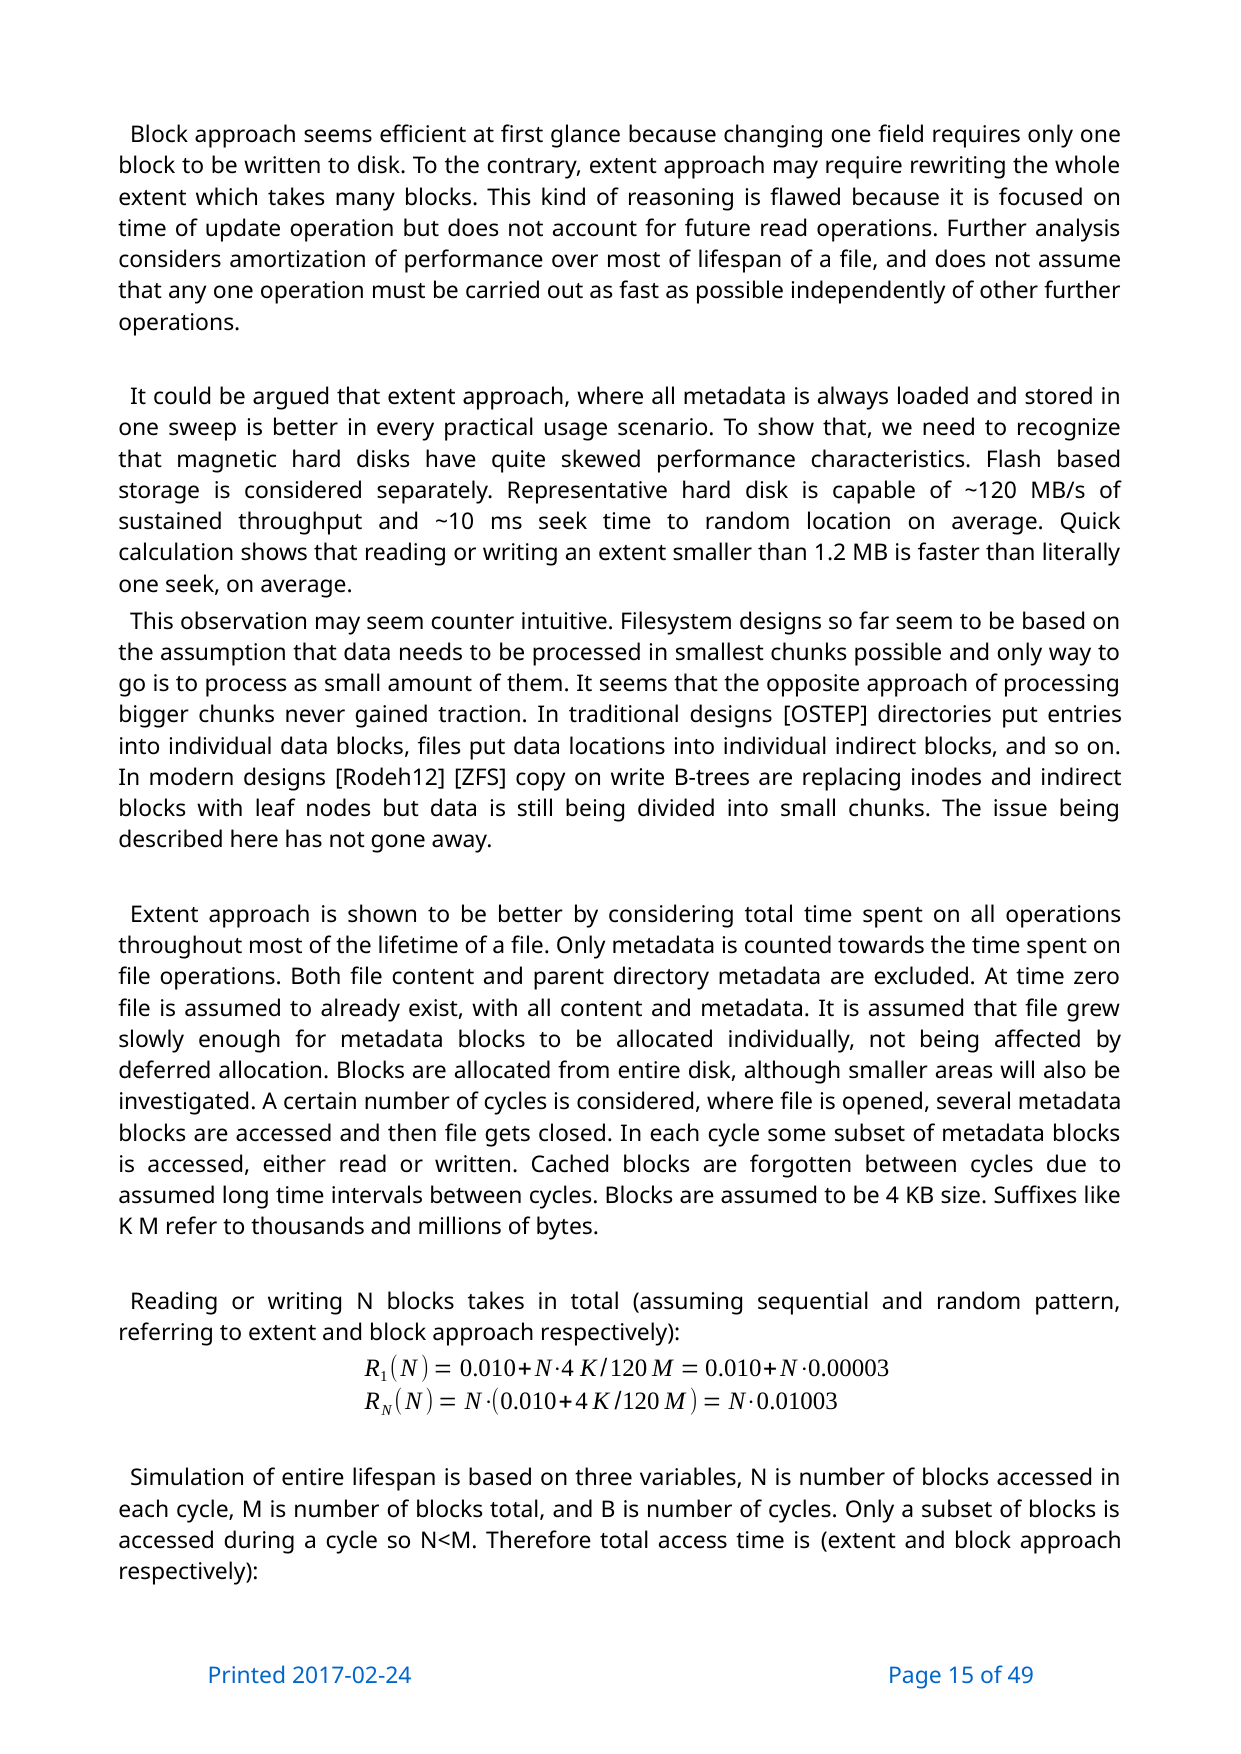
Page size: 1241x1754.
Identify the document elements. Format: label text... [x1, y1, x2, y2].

text This observation may seem counter intuitive. Filesystem designs so far seem to be based on the assumption that data needs to be processed in smallest chunks possible and only way to go is to process as small amount of them. It seems that the opposite approach of processing bigger chunks never gained traction. In traditional designs [OSTEP] directories put entries into individual data blocks, files put data locations into individual indirect blocks, and so on. In modern designs [Rodeh12] [ZFS] copy on write B-trees are replacing inodes and indirect blocks with leaf nodes but data is still being divided into small chunks. The issue being described here has not gone away. [118, 605, 1122, 855]
text Extent approach is shown to be better by considering total time spent on all operations throughout most of the lifetime of a file. Only metadata is counted towards the time spent on file operations. Both file content and parent directory metadata are excluded. At time zero file is assumed to already exist, with all content and metadata. It is assumed that file grew slowly enough for metadata blocks to be allocated individually, not being affected by deferred allocation. Blocks are allocated from entire disk, although smaller areas will also be investigated. A certain number of cycles is considered, where file is opened, several metadata blocks are accessed and then file gets closed. In each cycle some subset of metadata blocks is accessed, either read or written. Cached blocks are forgotten between cycles due to assumed long time intervals between cycles. Blocks are assumed to be 4 KB size. Suffixes like K M refer to thousands and millions of bytes. [118, 898, 1122, 1242]
text It could be argued that extent approach, where all metadata is always loaded and stored in one sweep is better in every practical usage scenario. To show that, we need to recognize that magnetic hard disks have quite skewed performance characteristics. Flash based storage is considered separately. Representative hard disk is capable of ~120 MB/s of sustained throughput and ~10 ms seek time to random location on average. Quick calculation shows that reading or writing an extent smaller than 1.2 MB is faster than literally one seek, on average. [118, 380, 1122, 599]
text Block approach seems efficient at first glance because changing one field requires only one block to be written to disk. To the contrary, extent approach may require rewriting the whole extent which takes many blocks. This kind of reasoning is flawed because it is focused on time of update operation but does not account for future read operations. Further analysis considers amortization of performance over most of lifespan of a file, and does not assume that any one operation must be carried out as fast as possible independently of other further operations. [118, 118, 1122, 337]
text Reading or writing N blocks takes in total (assuming sequential and random pattern, referring to extent and block approach respectively): [118, 1285, 1122, 1347]
text Simulation of entire lifespan is based on three variables, N is number of blocks accessed in each cycle, M is number of blocks total, and B is number of cycles. Only a subset of blocks is accessed during a cycle so N<M. Therefore total access time is (extent and block approach respectively): [118, 1461, 1122, 1586]
